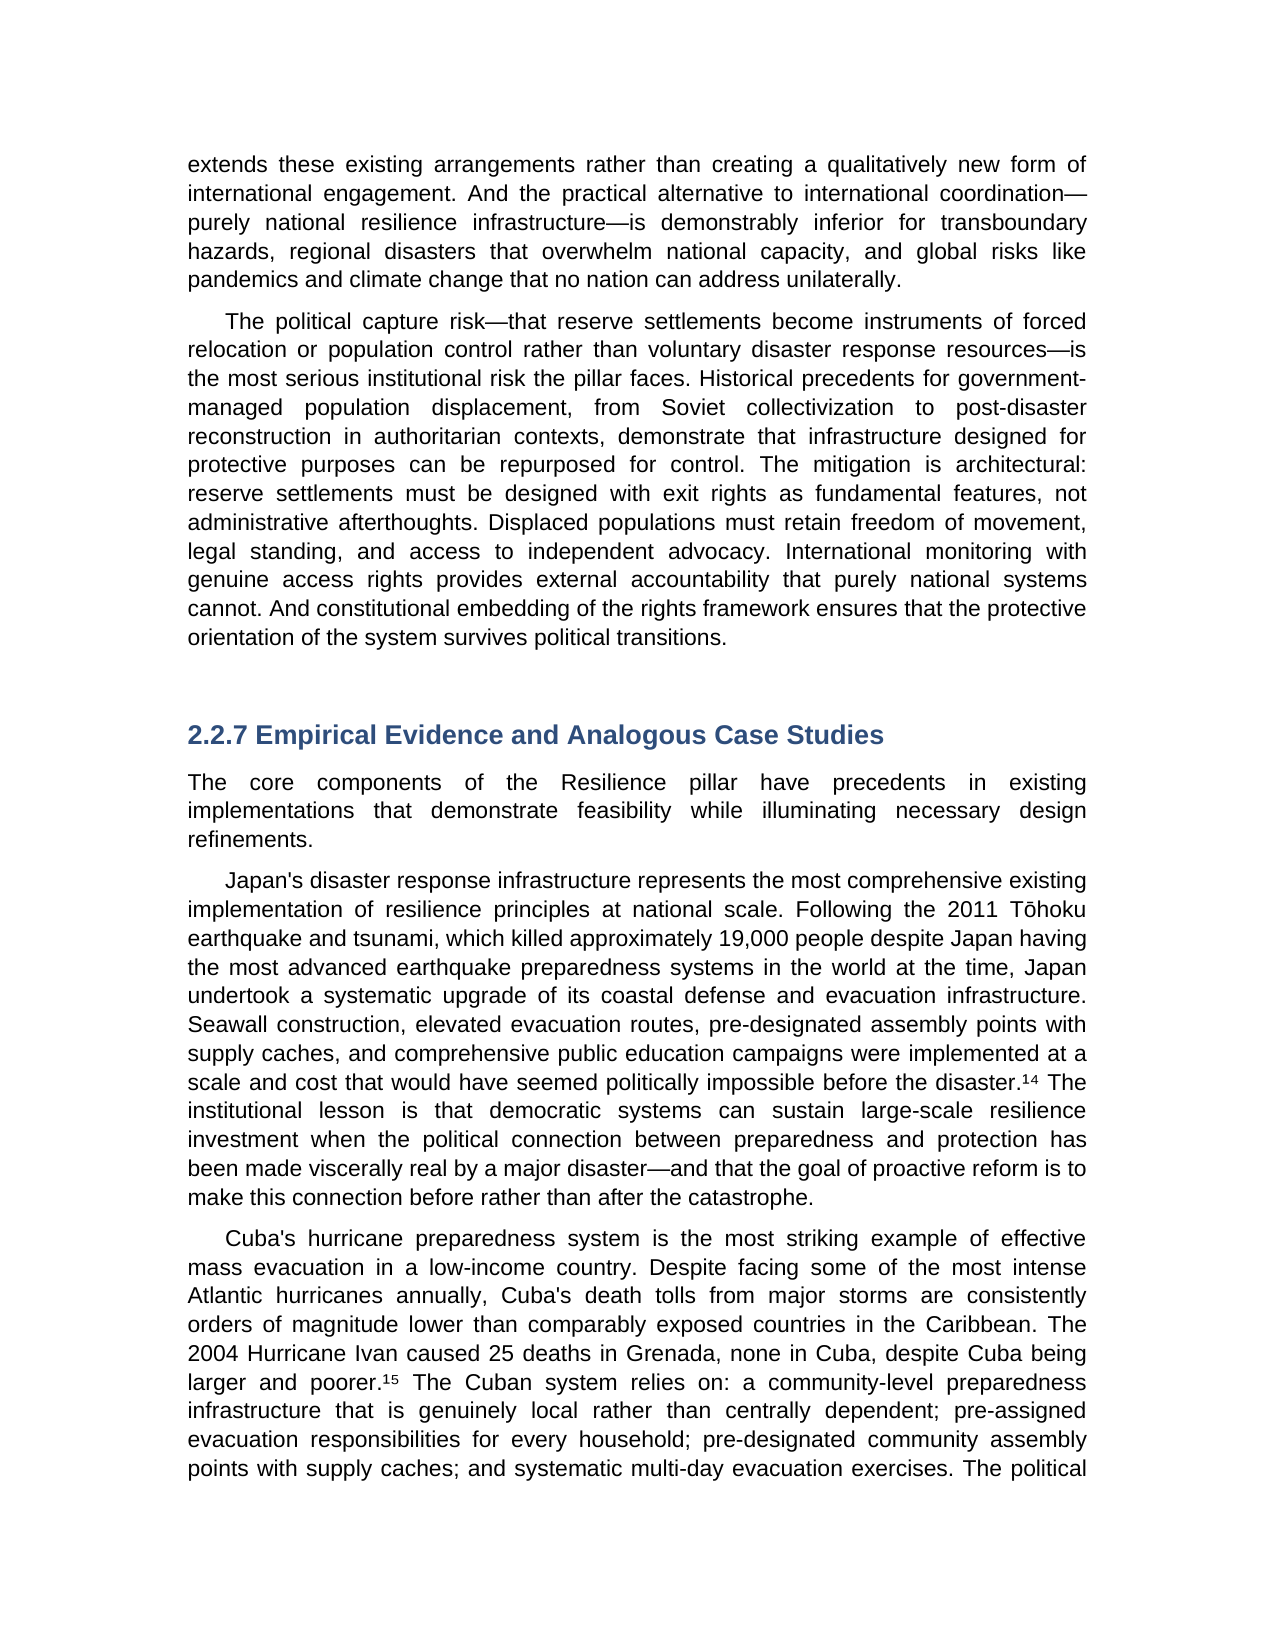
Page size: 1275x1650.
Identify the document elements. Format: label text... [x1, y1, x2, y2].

text The core components of the Resilience pillar have precedents in existing implementations that demonstrate feasibility while illuminating necessary design refinements. [187, 767, 1087, 853]
text Japan's disaster response infrastructure represents the most comprehensive existing implementation of resilience principles at national scale. Following the 2011 Tōhoku earthquake and tsunami, which killed approximately 19,000 people despite Japan having the most advanced earthquake preparedness systems in the world at the time, Japan undertook a systematic upgrade of its coastal defense and evacuation infrastructure. Seawall construction, elevated evacuation routes, pre-designated assembly points with supply caches, and comprehensive public education campaigns were implemented at a scale and cost that would have seemed politically impossible before the disaster.¹⁴ The institutional lesson is that democratic systems can sustain large-scale resilience investment when the political connection between preparedness and protection has been made viscerally real by a major disaster—and that the goal of proactive reform is to make this connection before rather than after the catastrophe. [187, 866, 1087, 1211]
text Cuba's hurricane preparedness system is the most striking example of effective mass evacuation in a low-income country. Despite facing some of the most intense Atlantic hurricanes annually, Cuba's death tolls from major storms are consistently orders of magnitude lower than comparably exposed countries in the Caribbean. The 2004 Hurricane Ivan caused 25 deaths in Grenada, none in Cuba, despite Cuba being larger and poorer.¹⁵ The Cuban system relies on: a community-level preparedness infrastructure that is genuinely local rather than centrally dependent; pre-assigned evacuation responsibilities for every household; pre-designated community assembly points with supply caches; and systematic multi-day evacuation exercises. The political [187, 1223, 1087, 1482]
text The political capture risk—that reserve settlements become instruments of forced relocation or population control rather than voluntary disaster response resources—is the most serious institutional risk the pillar faces. Historical precedents for government-managed population displacement, from Soviet collectivization to post-disaster reconstruction in authoritarian contexts, demonstrate that infrastructure designed for protective purposes can be repurposed for control. The mitigation is architectural: reserve settlements must be designed with exit rights as fundamental features, not administrative afterthoughts. Displaced populations must retain freedom of movement, legal standing, and access to independent advocacy. International monitoring with genuine access rights provides external accountability that purely national systems cannot. And constitutional embedding of the rights framework ensures that the protective orientation of the system survives political transitions. [187, 306, 1087, 651]
subtitle 2.2.7 Empirical Evidence and Analogous Case Studies [187, 719, 1087, 751]
text extends these existing arrangements rather than creating a qualitatively new form of international engagement. And the practical alternative to international coordination—purely national resilience infrastructure—is demonstrably inferior for transboundary hazards, regional disasters that overwhelm national capacity, and global risks like pandemics and climate change that no nation can address unilaterally. [187, 150, 1087, 294]
